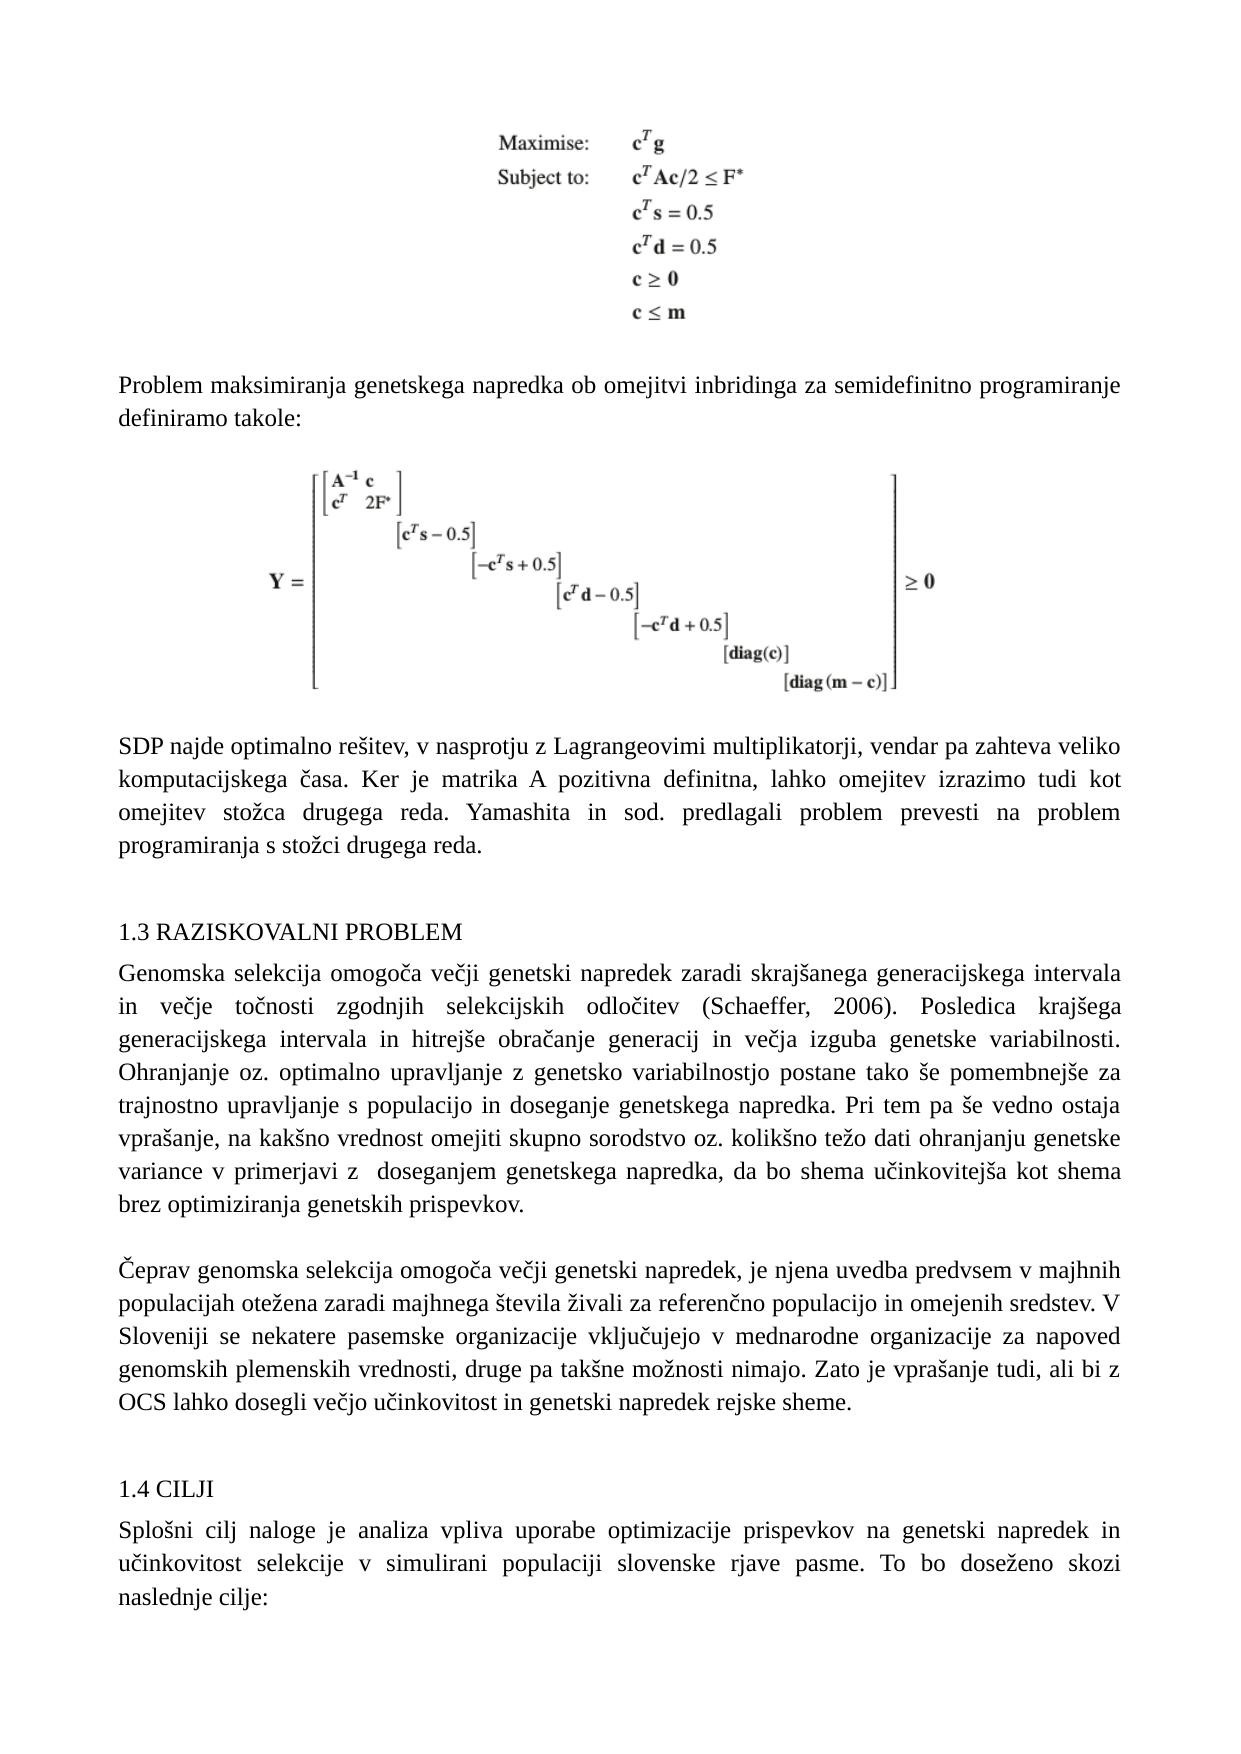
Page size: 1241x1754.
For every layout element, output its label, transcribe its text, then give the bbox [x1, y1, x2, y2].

text Splošni cilj naloge je analiza vpliva uporabe optimizacije prispevkov na genetski napredek in učinkovitost selekcije v simulirani populaciji slovenske rjave pasme. To bo doseženo skozi naslednje cilje: [118, 1516, 1122, 1610]
text Problem maksimiranja genetskega napredka ob omejitvi inbridinga za semidefinitno programiranje definiramo takole: [118, 370, 1122, 431]
subtitle 1.3 RAZISKOVALNI PROBLEM [118, 917, 1122, 946]
text Genomska selekcija omogoča večji genetski napredek zaradi skrajšanega generacijskega intervala in večje točnosti zgodnjih selekcijskih odločitev (Schaeffer, 2006). Posledica krajšega generacijskega intervala in hitrejše obračanje generacij in večja izguba genetske variabilnosti. Ohranjanje oz. optimalno upravljanje z genetsko variabilnostjo postane tako še pomembnejše za trajnostno upravljanje s populacijo in doseganje genetskega napredka. Pri tem pa še vedno ostaja vprašanje, na kakšno vrednost omejiti skupno sorodstvo oz. kolikšno težo dati ohranjanju genetske variance v primerjavi z doseganjem genetskega napredka, da bo shema učinkovitejša kot shema brez optimiziranja genetskih prispevkov. [118, 958, 1122, 1218]
text SDP najde optimalno rešitev, v nasprotju z Lagrangeovimi multiplikatorji, vendar pa zahteva veliko komputacijskega časa. Ker je matrika A pozitivna definitna, lahko omejitev izrazimo tudi kot omejitev stožca drugega reda. Yamashita in sod. predlagali problem prevesti na problem programiranja s stožci drugega reda. [118, 731, 1122, 859]
picture [258, 459, 940, 694]
picture [480, 118, 760, 333]
text Čeprav genomska selekcija omogoča večji genetski napredek, je njena uvedba predvsem v majhnih populacijah otežena zaradi majhnega števila živali za referenčno populacijo in omejenih sredstev. V Sloveniji se nekatere pasemske organizacije vključujejo v mednarodne organizacije za napoved genomskih plemenskih vrednosti, druge pa takšne možnosti nimajo. Zato je vprašanje tudi, ali bi z OCS lahko dosegli večjo učinkovitost in genetski napredek rejske sheme. [118, 1255, 1122, 1416]
subtitle 1.4 CILJI [118, 1474, 1122, 1503]
